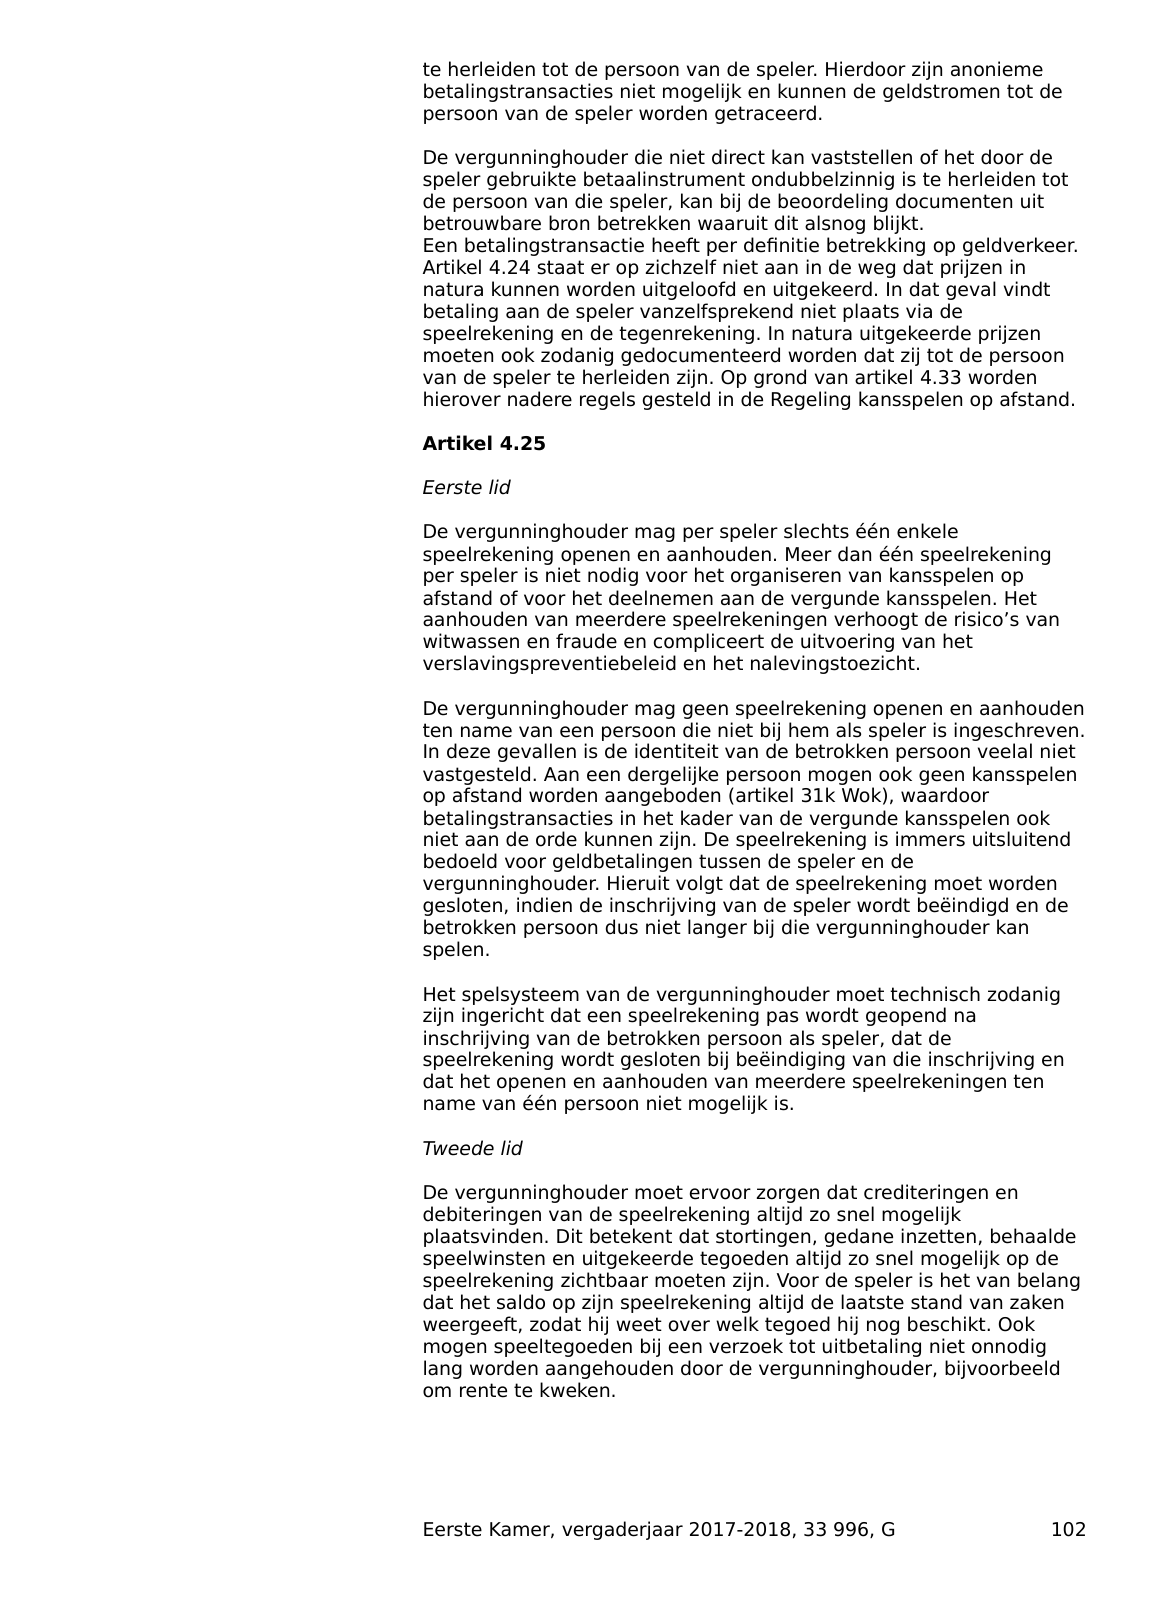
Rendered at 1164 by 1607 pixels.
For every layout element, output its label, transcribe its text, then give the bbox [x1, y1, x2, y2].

subtitle Artikel 4.25 [422, 433, 1087, 455]
text De vergunninghouder die niet direct kan vaststellen of het door de speler gebruikte betaalinstrument ondubbelzinnig is te herleiden tot de persoon van die speler, kan bij de beoordeling documenten uit betrouwbare bron betrekken waaruit dit alsnog blijkt. [422, 147, 1087, 235]
text De vergunninghouder mag geen speelrekening openen en aanhouden ten name van een persoon die niet bij hem als speler is ingeschreven. In deze gevallen is de identiteit van de betrokken persoon veelal niet vastgesteld. Aan een dergelijke persoon mogen ook geen kansspelen op afstand worden aangeboden (artikel 31k Wok), waardoor betalingstransacties in het kader van de vergunde kansspelen ook niet aan de orde kunnen zijn. De speelrekening is immers uitsluitend bedoeld voor geldbetalingen tussen de speler en de vergunninghouder. Hieruit volgt dat de speelrekening moet worden gesloten, indien de inschrijving van de speler wordt beëindigd en de betrokken persoon dus niet langer bij die vergunninghouder kan spelen. [422, 697, 1087, 961]
text Het spelsysteem van de vergunninghouder moet technisch zodanig zijn ingericht dat een speelrekening pas wordt geopend na inschrijving van de betrokken persoon als speler, dat de speelrekening wordt gesloten bij beëindiging van die inschrijving en dat het openen en aanhouden van meerdere speelrekeningen ten name van één persoon niet mogelijk is. [422, 983, 1087, 1115]
text De vergunninghouder mag per speler slechts één enkele speelrekening openen en aanhouden. Meer dan één speelrekening per speler is niet nodig voor het organiseren van kansspelen op afstand of voor het deelnemen aan de vergunde kansspelen. Het aanhouden van meerdere speelrekeningen verhoogt de risico’s van witwassen en fraude en compliceert de uitvoering van het verslavingspreventiebeleid en het nalevingstoezicht. [422, 521, 1087, 675]
text Een betalingstransactie heeft per definitie betrekking op geldverkeer. Artikel 4.24 staat er op zichzelf niet aan in de weg dat prijzen in natura kunnen worden uitgeloofd en uitgekeerd. In dat geval vindt betaling aan de speler vanzelfsprekend niet plaats via de speelrekening en de tegenrekening. In natura uitgekeerde prijzen moeten ook zodanig gedocumenteerd worden dat zij tot de persoon van de speler te herleiden zijn. Op grond van artikel 4.33 worden hierover nadere regels gesteld in de Regeling kansspelen op afstand. [422, 235, 1087, 411]
subtitle Eerste lid [422, 477, 1087, 499]
text te herleiden tot de persoon van de speler. Hierdoor zijn anonieme betalingstransacties niet mogelijk en kunnen de geldstromen tot de persoon van de speler worden getraceerd. [422, 59, 1087, 125]
text De vergunninghouder moet ervoor zorgen dat crediteringen en debiteringen van de speelrekening altijd zo snel mogelijk plaatsvinden. Dit betekent dat stortingen, gedane inzetten, behaalde speelwinsten en uitgekeerde tegoeden altijd zo snel mogelijk op de speelrekening zichtbaar moeten zijn. Voor de speler is het van belang dat het saldo op zijn speelrekening altijd de laatste stand van zaken weergeeft, zodat hij weet over welk tegoed hij nog beschikt. Ook mogen speeltegoeden bij een verzoek tot uitbetaling niet onnodig lang worden aangehouden door de vergunninghouder, bijvoorbeeld om rente te kweken. [422, 1182, 1087, 1401]
subtitle Tweede lid [422, 1137, 1087, 1159]
